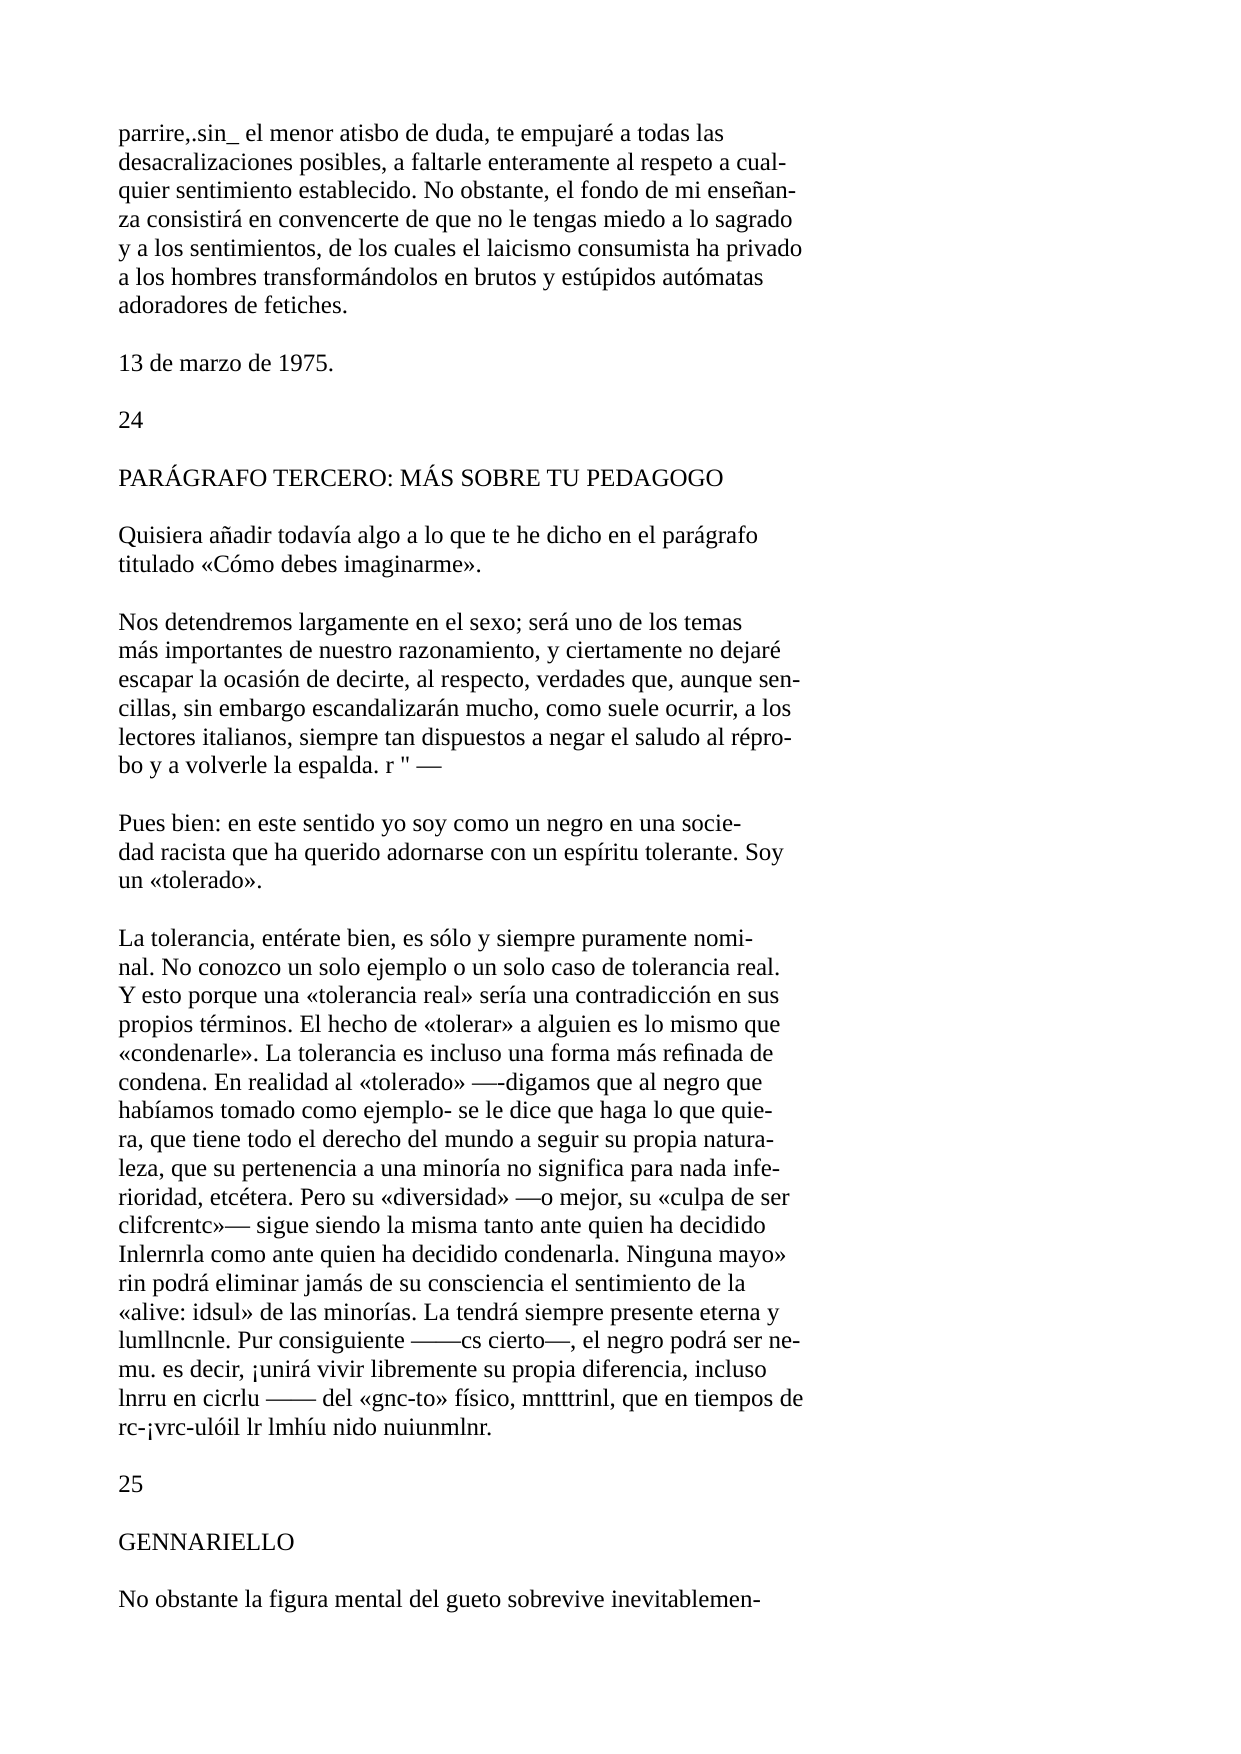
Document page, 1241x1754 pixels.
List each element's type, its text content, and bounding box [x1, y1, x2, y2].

text adoradores de fetiches. [118, 291, 1122, 319]
text Quisiera añadir todavía algo a lo que te he dicho en el parágrafo [118, 521, 1122, 549]
text PARÁGRAFO TERCERO: MÁS SOBRE TU PEDAGOGO [118, 463, 1122, 492]
text habíamos tomado como ejemplo- se le dice que haga lo que quie- [118, 1096, 1122, 1124]
text Y esto porque una «tolerancia real» sería una contradicción en sus [118, 981, 1122, 1009]
text más importantes de nuestro razonamiento, y ciertamente no dejaré [118, 636, 1122, 664]
text mu. es decir, ¡unirá vivir libremente su propia diferencia, incluso [118, 1354, 1122, 1383]
text lectores italianos, siempre tan dispuestos a negar el saludo al répro- [118, 722, 1122, 751]
text dad racista que ha querido adornarse con un espíritu tolerante. Soy [118, 837, 1122, 866]
text La tolerancia, entérate bien, es sólo y siempre puramente nomi- [118, 923, 1122, 952]
text 24 [118, 406, 1122, 434]
text y a los sentimientos, de los cuales el laicismo consumista ha privado [118, 233, 1122, 262]
text Inlernrla como ante quien ha decidido condenarla. Ninguna mayo» [118, 1239, 1122, 1268]
text condena. En realidad al «tolerado» —-digamos que al negro que [118, 1067, 1122, 1096]
text za consistirá en convencerte de que no le tengas miedo a lo sagrado [118, 204, 1122, 233]
text Nos detendremos largamente en el sexo; será uno de los temas [118, 607, 1122, 636]
text titulado «Cómo debes imaginarme». [118, 549, 1122, 578]
text a los hombres transformándolos en brutos y estúpidos autómatas [118, 262, 1122, 291]
text rin podrá eliminar jamás de su consciencia el sentimiento de la [118, 1268, 1122, 1297]
text rc-¡vrc-ulóil lr lmhíu nido nuiunmlnr. [118, 1412, 1122, 1441]
text ra, que tiene todo el derecho del mundo a seguir su propia natura- [118, 1124, 1122, 1153]
text un «tolerado». [118, 866, 1122, 894]
text clifcrentc»— sigue siendo la misma tanto ante quien ha decidido [118, 1211, 1122, 1239]
text cillas, sin embargo escandalizarán mucho, como suele ocurrir, a los [118, 693, 1122, 722]
text «alive: idsul» de las minorías. La tendrá siempre presente eterna y [118, 1297, 1122, 1326]
text «condenarle». La tolerancia es incluso una forma más reﬁnada de [118, 1038, 1122, 1067]
text Pues bien: en este sentido yo soy como un negro en una socie- [118, 808, 1122, 837]
text lumllncnle. Pur consiguiente ——cs cierto—, el negro podrá ser ne- [118, 1326, 1122, 1354]
text 13 de marzo de 1975. [118, 348, 1122, 377]
text leza, que su pertenencia a una minoría no significa para nada infe- [118, 1153, 1122, 1182]
text lnrru en cicrlu —— del «gnc-to» físico, mntttrinl, que en tiempos de [118, 1383, 1122, 1412]
text escapar la ocasión de decirte, al respecto, verdades que, aunque sen- [118, 664, 1122, 693]
text GENNARIELLO [118, 1527, 1122, 1556]
text nal. No conozco un solo ejemplo o un solo caso de tolerancia real. [118, 952, 1122, 981]
text propios términos. El hecho de «tolerar» a alguien es lo mismo que [118, 1009, 1122, 1038]
text No obstante la figura mental del gueto sobrevive inevitablemen- [118, 1584, 1122, 1613]
text 25 [118, 1469, 1122, 1498]
text quier sentimiento establecido. No obstante, el fondo de mi enseñan- [118, 176, 1122, 204]
text desacralizaciones posibles, a faltarle enteramente al respeto a cual- [118, 147, 1122, 176]
text rioridad, etcétera. Pero su «diversidad» —o mejor, su «culpa de ser [118, 1182, 1122, 1211]
text parrire,.sin_ el menor atisbo de duda, te empujaré a todas las [118, 118, 1122, 147]
text bo y a volverle la espalda. r " — [118, 751, 1122, 779]
